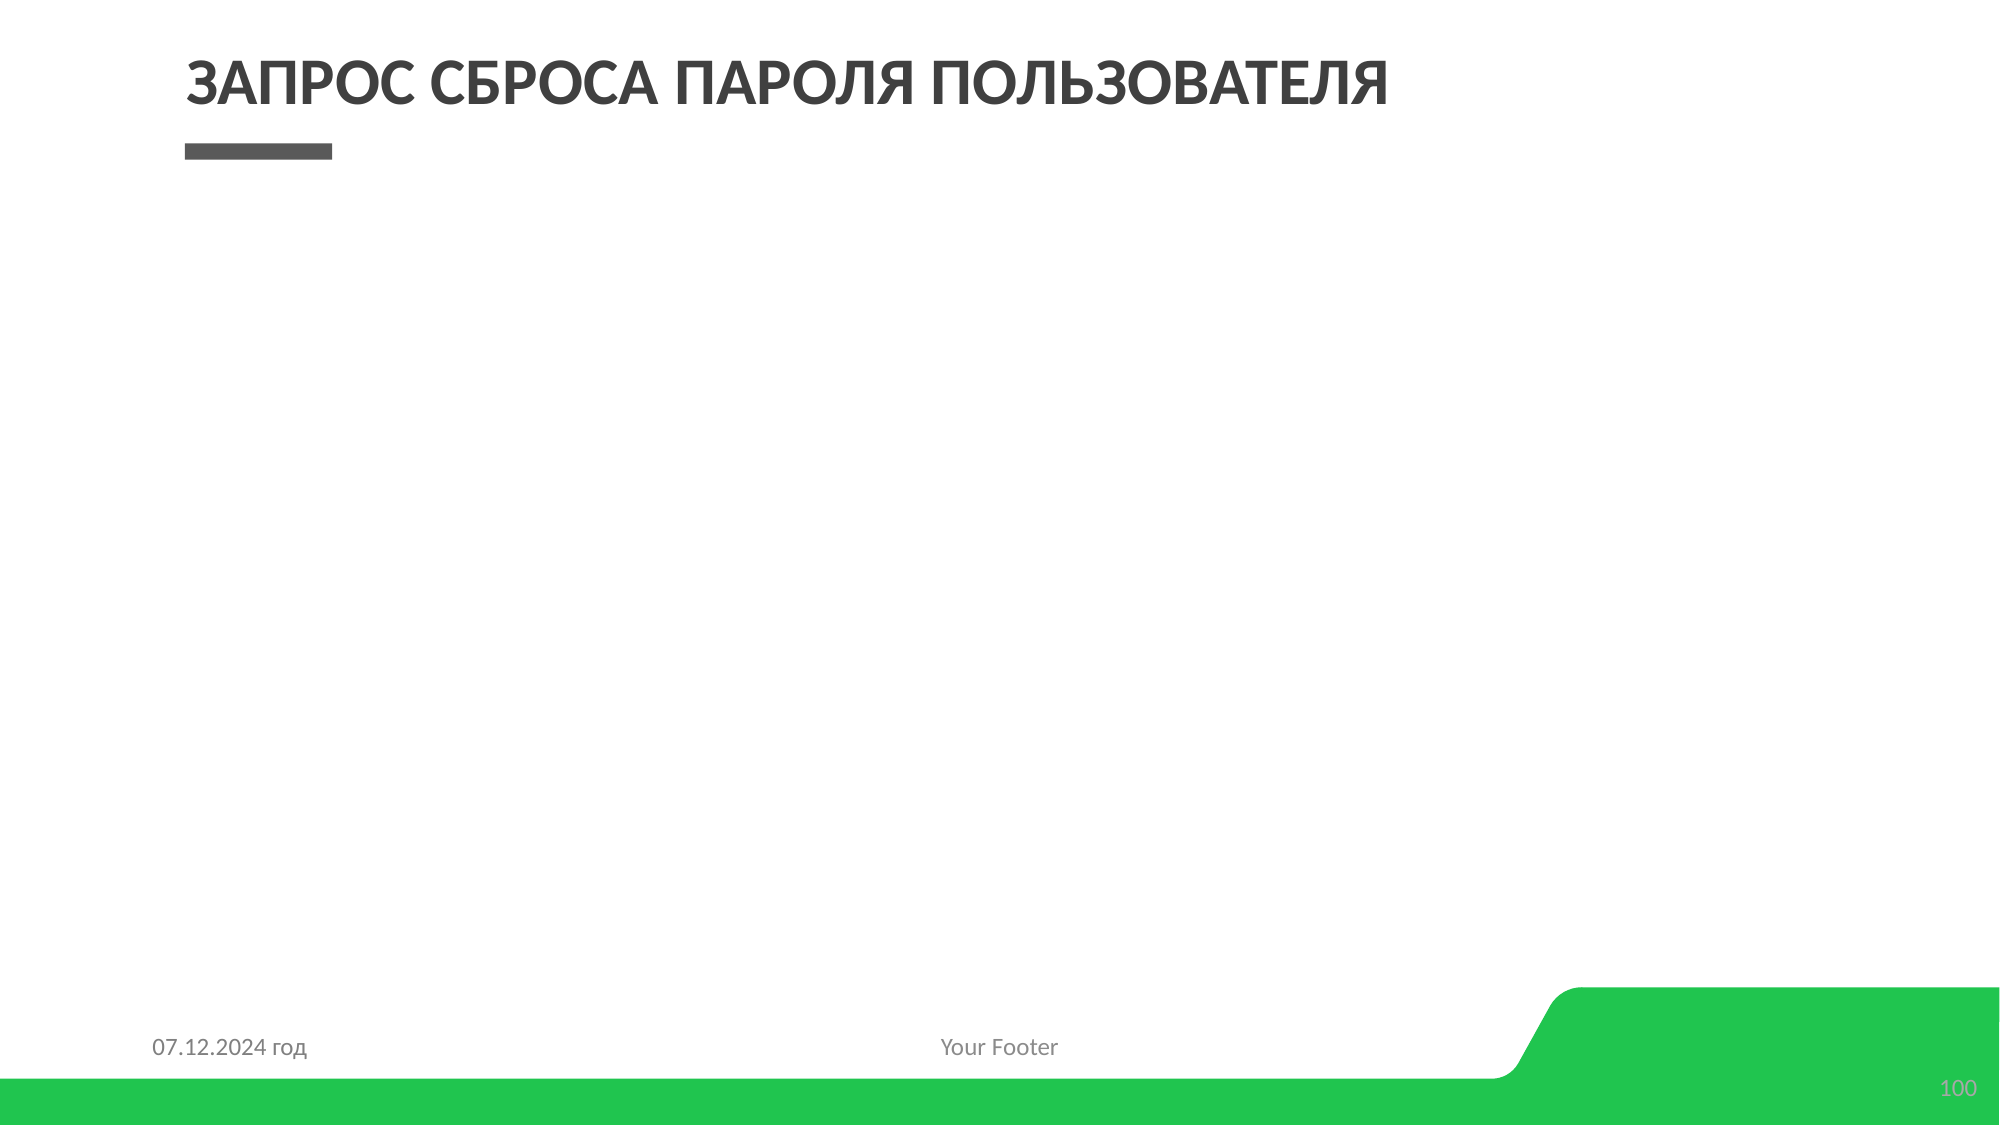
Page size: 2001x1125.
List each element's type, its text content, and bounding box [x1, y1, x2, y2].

footer Your Footer [662, 1015, 1338, 1076]
slide_number 07.12.2024 год [137, 1015, 588, 1076]
title Запрос сброса пароля пользователя [170, 48, 1890, 119]
